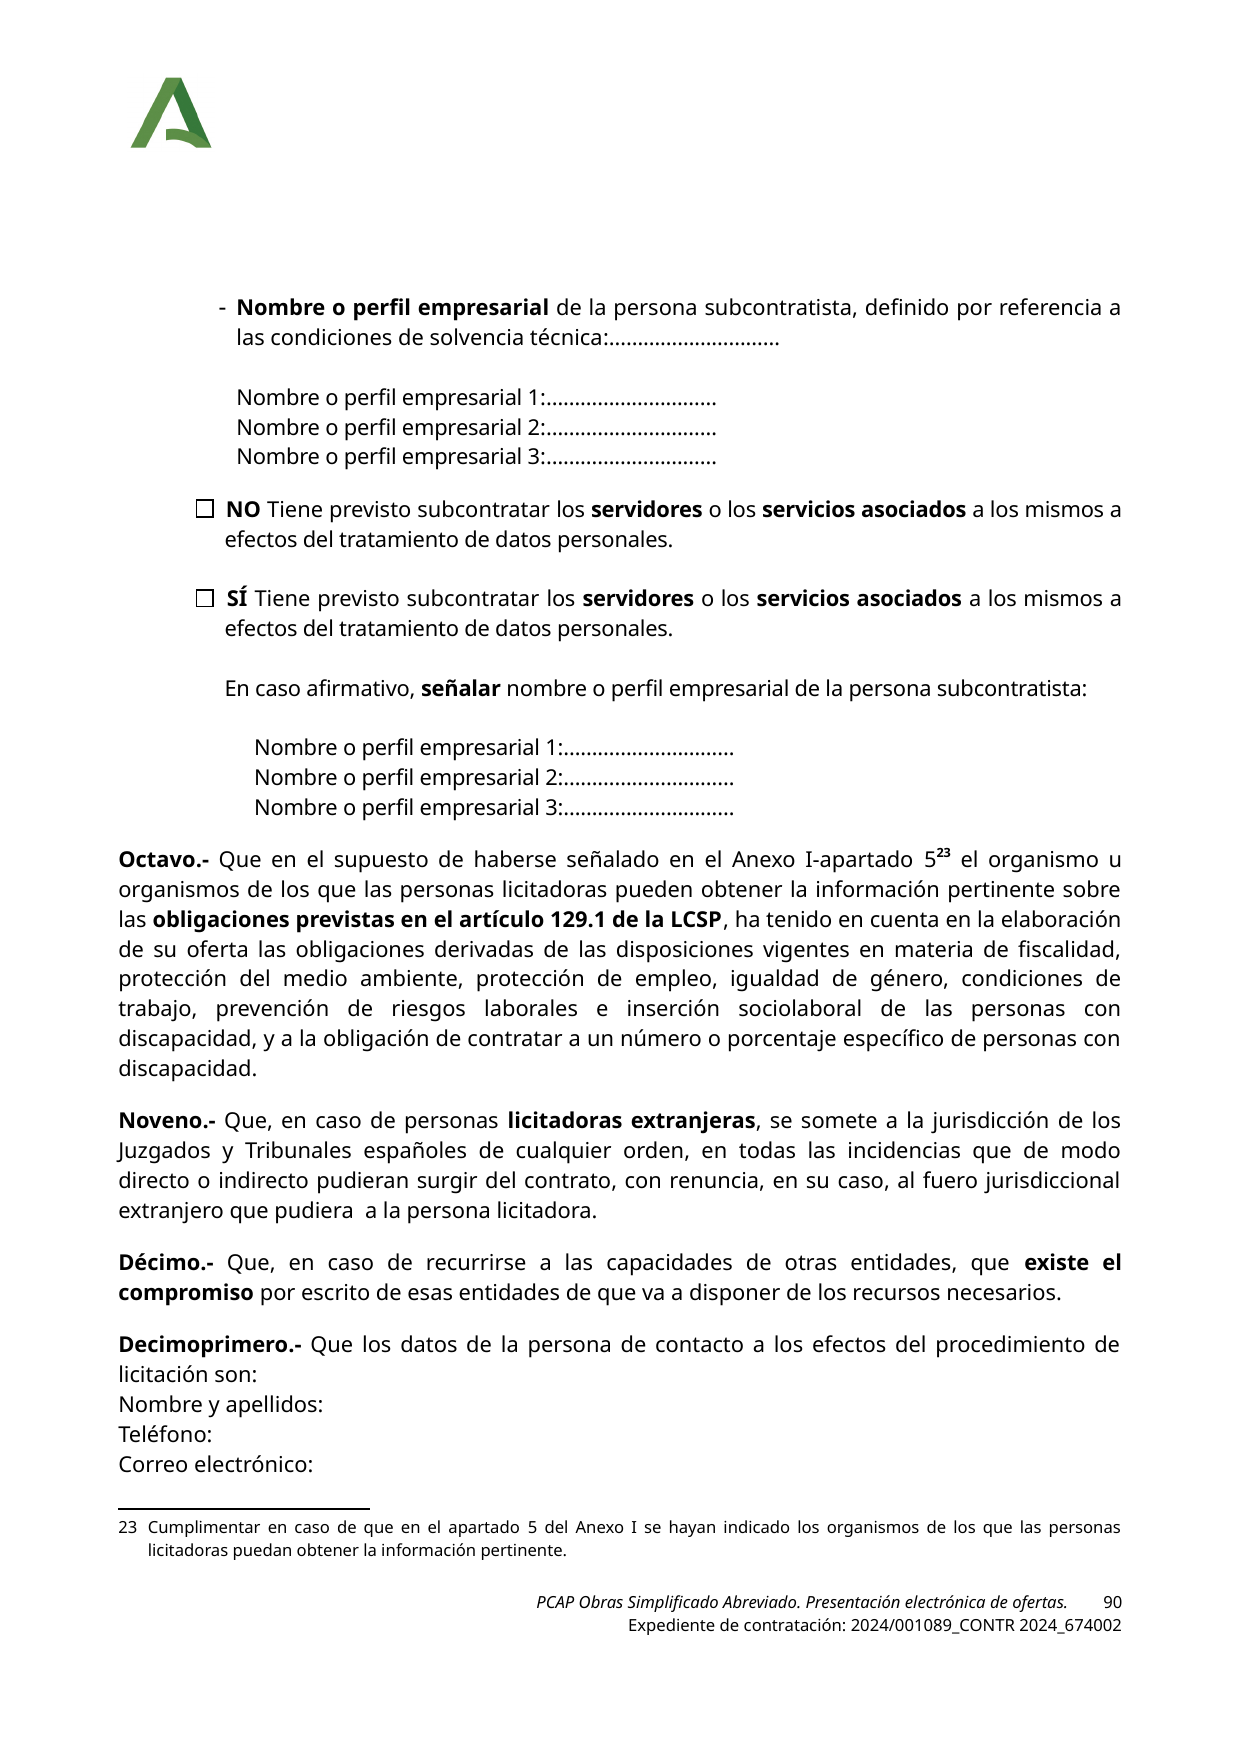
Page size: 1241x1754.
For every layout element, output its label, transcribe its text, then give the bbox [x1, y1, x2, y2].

text Nombre o perfil empresarial 1:………………………… [236, 732, 1122, 762]
picture [127, 73, 216, 152]
list Noveno.- Que, en caso de personas licitadoras extranjeras, se somete a la jurisdicción de los Juzgados y Tribunales españoles de cualquier orden, en todas las incidencias que de modo directo o indirecto pudieran surgir del contrato, con renuncia, en su caso, al fuero jurisdiccional extranjero que pudiera a la persona licitadora. [118, 1105, 1122, 1224]
text SÍ Tiene previsto subcontratar los servidores o los servicios asociados a los mismos a efectos del tratamiento de datos personales. [195, 583, 1122, 643]
text Nombre o perfil empresarial 1:………………………… [236, 382, 1122, 411]
text En caso afirmativo, señalar nombre o perfil empresarial de la persona subcontratista: [224, 672, 1122, 702]
list Cumplimentar en caso de que en el apartado 5 del Anexo I se hayan indicado los organismos de los que las personas licitadoras puedan obtener la información pertinente. [118, 1516, 1122, 1561]
text Nombre o perfil empresarial 3:………………………… [236, 792, 1122, 821]
text NO Tiene previsto subcontratar los servidores o los servicios asociados a los mismos a efectos del tratamiento de datos personales. [195, 494, 1122, 553]
text Nombre o perfil empresarial 2:………………………… [236, 411, 1122, 441]
text Correo electrónico: [118, 1448, 1122, 1478]
text Nombre y apellidos: [118, 1389, 1122, 1419]
list Décimo.- Que, en caso de recurrirse a las capacidades de otras entidades, que existe el compromiso por escrito de esas entidades de que va a disponer de los recursos necesarios. [118, 1247, 1122, 1307]
text Nombre o perfil empresarial 2:………………………… [236, 762, 1122, 792]
list Octavo.- Que en el supuesto de haberse señalado en el Anexo I-apartado 5 el organismo u organismos de los que las personas licitadoras pueden obtener la información pertinente sobre las obligaciones previstas en el artículo 129.1 de la LCSP, ha tenido en cuenta en la elaboración de su oferta las obligaciones derivadas de las disposiciones vigentes en materia de fiscalidad, protección del medio ambiente, protección de empleo, igualdad de género, condiciones de trabajo, prevención de riesgos laborales e inserción sociolaboral de las personas con discapacidad, y a la obligación de contratar a un número o porcentaje específico de personas con discapacidad. [118, 844, 1122, 1082]
list Nombre o perfil empresarial de la persona subcontratista, definido por referencia a las condiciones de solvencia técnica:………………………… [218, 292, 1122, 352]
text Decimoprimero.- Que los datos de la persona de contacto a los efectos del procedimiento de licitación son: [118, 1329, 1122, 1389]
text Teléfono: [118, 1419, 1122, 1448]
text Nombre o perfil empresarial 3:………………………… [236, 441, 1122, 471]
